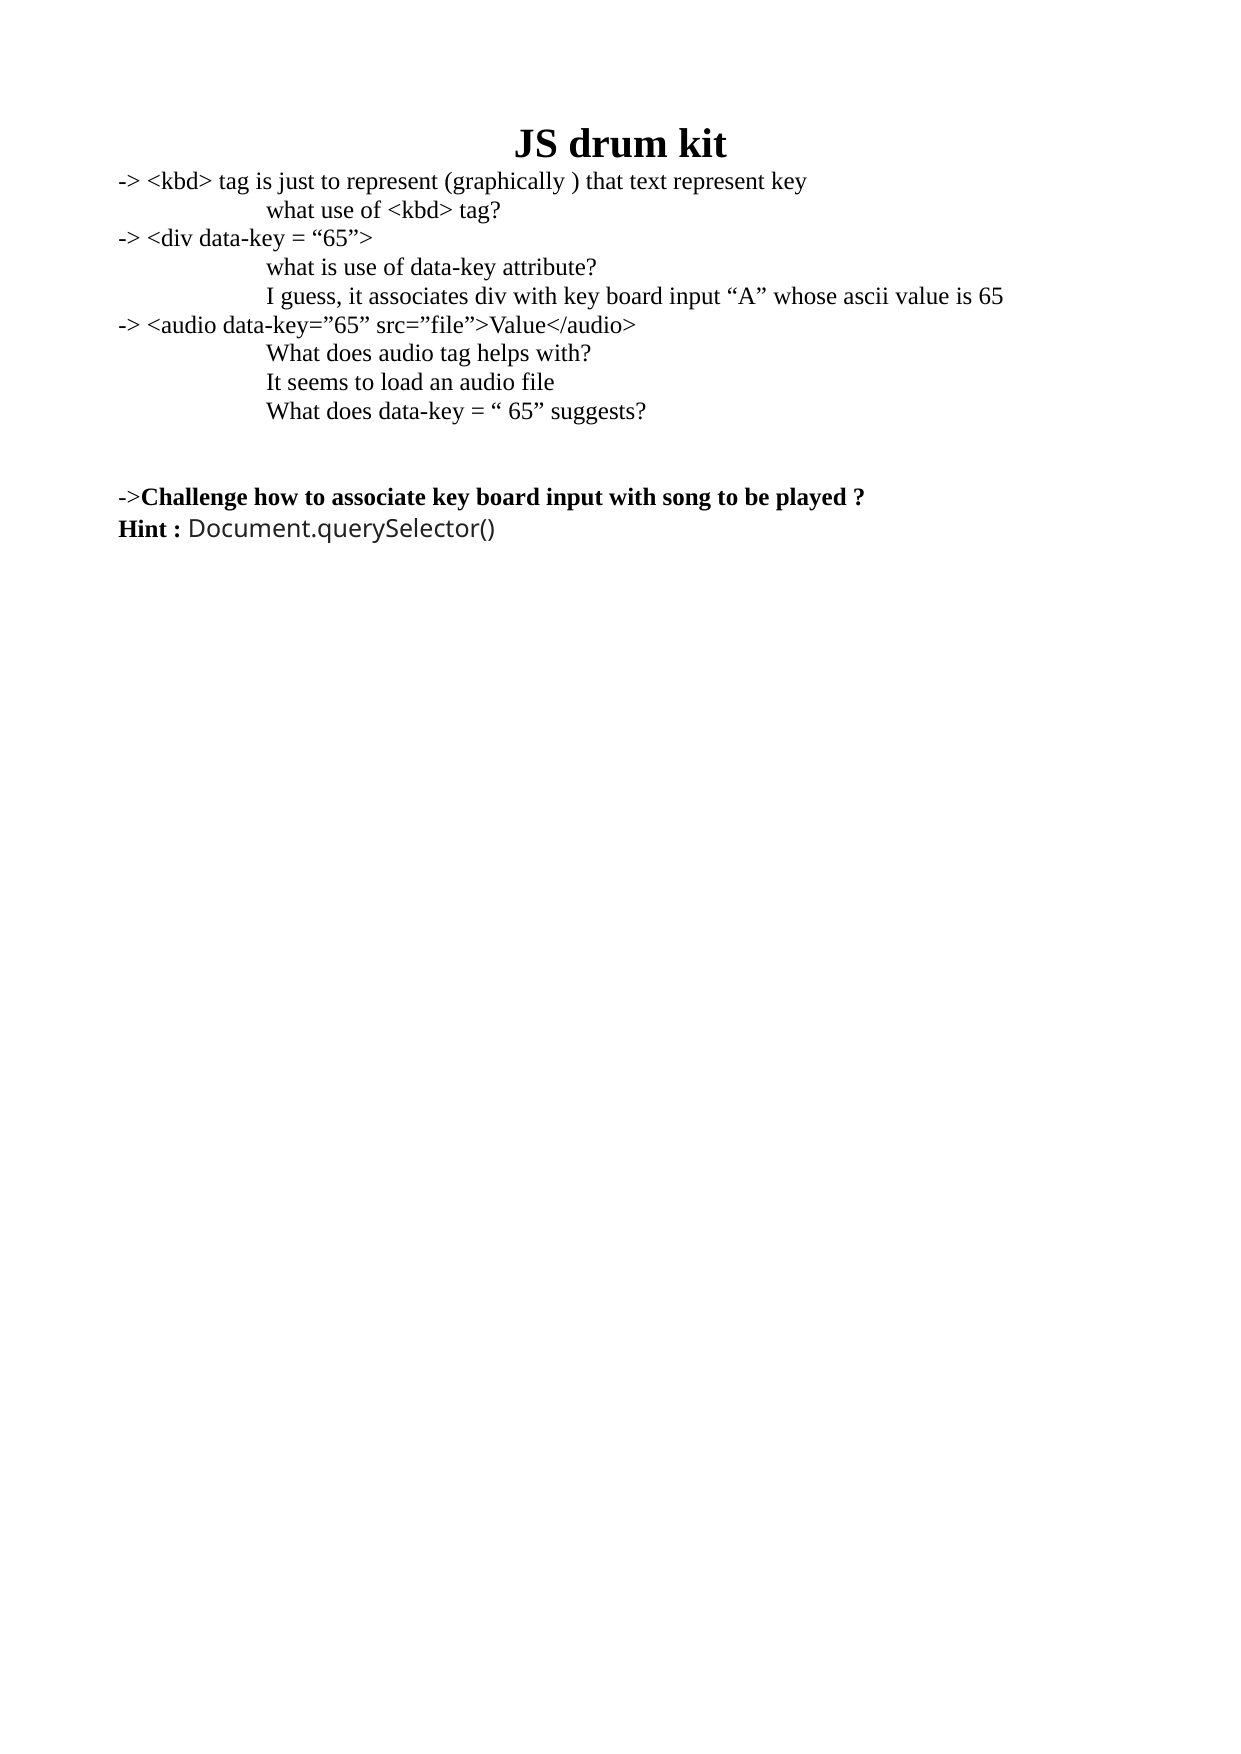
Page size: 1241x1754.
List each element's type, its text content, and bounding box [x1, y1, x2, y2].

text It seems to load an audio file [118, 367, 1122, 396]
text What does data-key = “ 65” suggests? [118, 396, 1122, 425]
text What does audio tag helps with? [118, 338, 1122, 367]
text ->Challenge how to associate key board input with song to be played ? [118, 482, 1122, 511]
text -> <div data-key = “65”> [118, 223, 1122, 252]
text -> <audio data-key=”65” src=”file”>Value</audio> [118, 310, 1122, 338]
text what use of <kbd> tag? [118, 195, 1122, 223]
text JS drum kit [118, 118, 1122, 166]
text what is use of data-key attribute? [118, 252, 1122, 281]
text I guess, it associates div with key board input “A” whose ascii value is 65 [118, 281, 1122, 310]
text Hint : Document.querySelector() [118, 511, 1122, 545]
text -> <kbd> tag is just to represent (graphically ) that text represent key [118, 166, 1122, 195]
